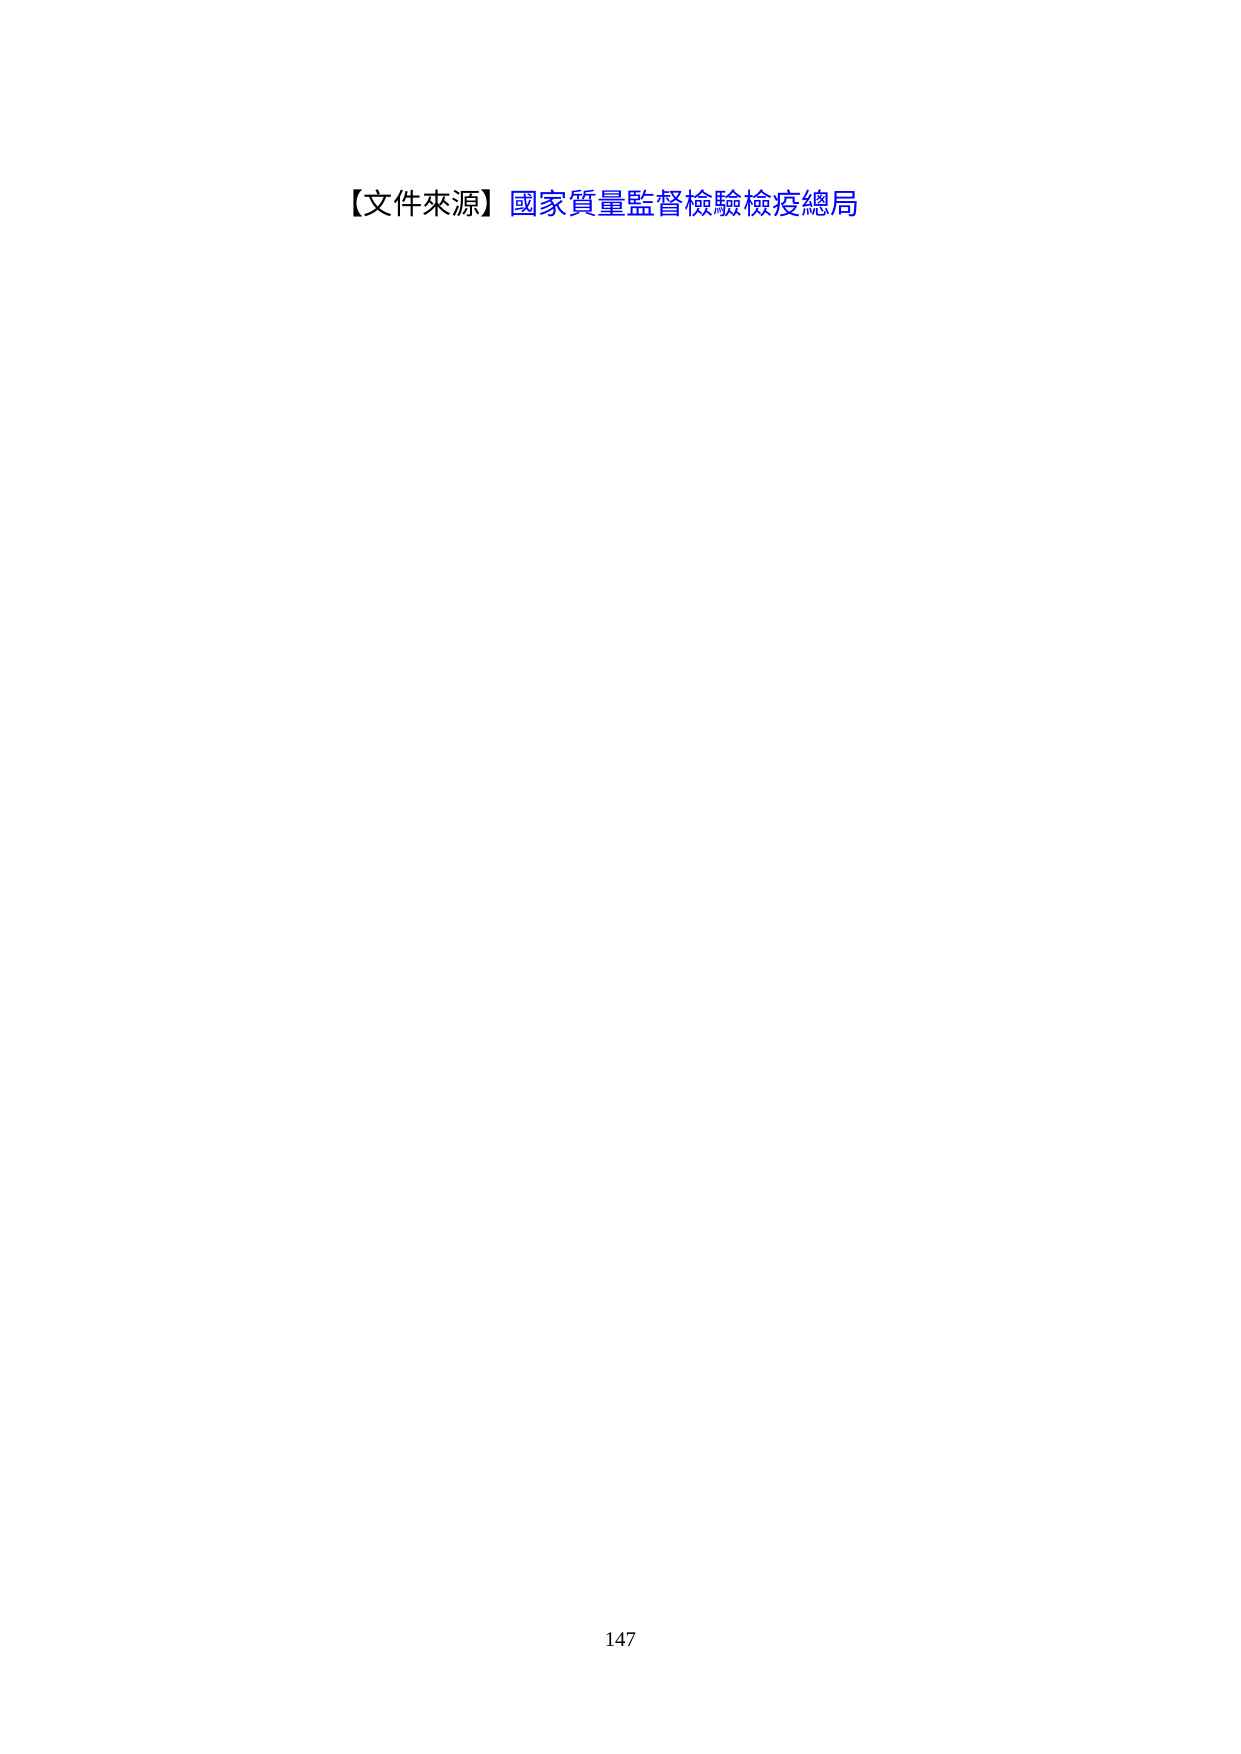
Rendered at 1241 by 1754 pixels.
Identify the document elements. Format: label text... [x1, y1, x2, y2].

subtitle 【文件來源】國家質量監督檢驗檢疫總局 [187, 164, 1053, 303]
